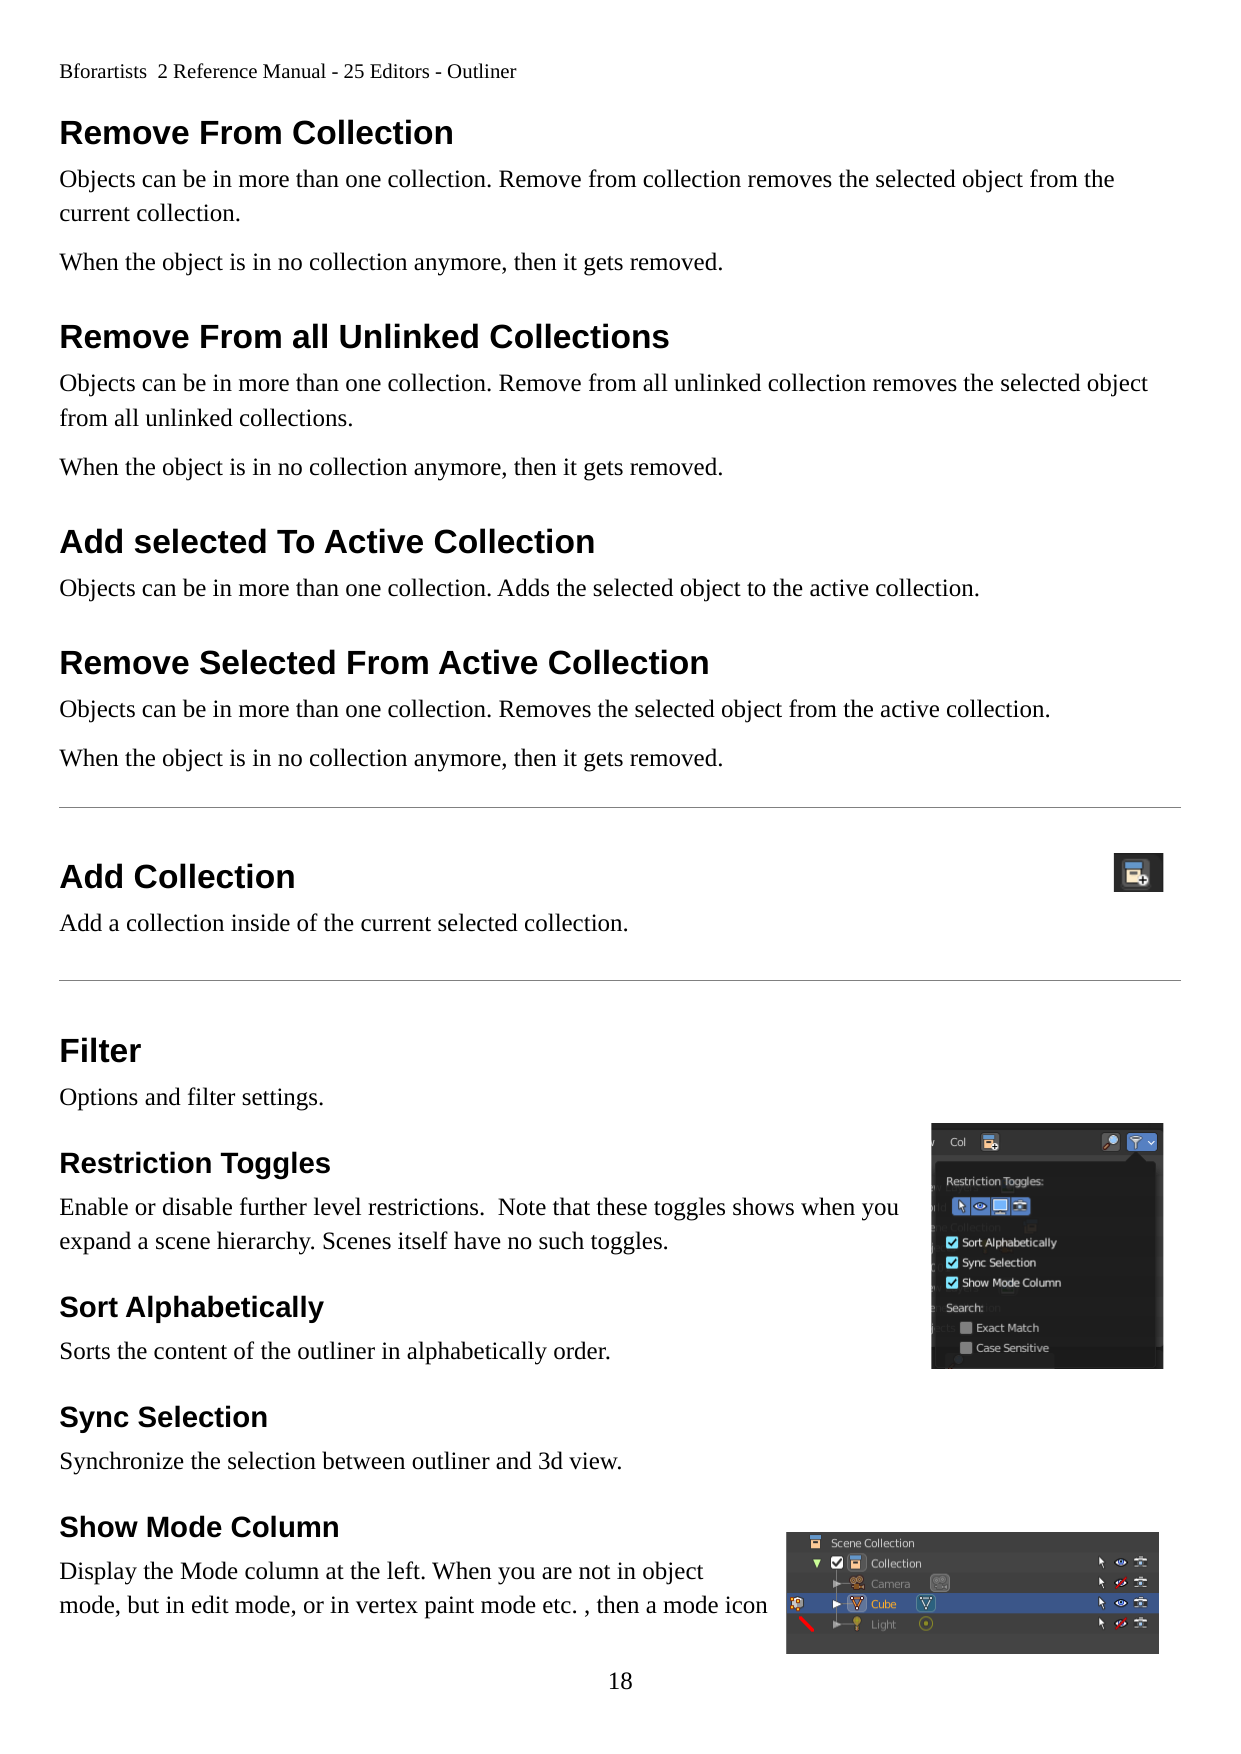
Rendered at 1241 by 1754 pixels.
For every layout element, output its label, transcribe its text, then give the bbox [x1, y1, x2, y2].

subtitle Sort Alphabetically [59, 1290, 931, 1324]
text Objects can be in more than one collection. Removes the selected object from the active collection. [59, 694, 1181, 723]
text When the object is in no collection anymore, then it gets removed. [59, 247, 1181, 276]
subtitle Remove Selected From Active Collection [59, 643, 1181, 681]
subtitle Add selected To Active Collection [59, 522, 1181, 560]
subtitle [1164, 1290, 1181, 1324]
text Options and filter settings. [59, 1082, 1181, 1111]
text Add a collection inside of the current selected collection. [59, 908, 1181, 937]
subtitle Show Mode Column [59, 1510, 1181, 1543]
text Enable or disable further level restrictions. Note that these toggles shows when you expand a scene hierarchy. Scenes itself have no such toggles. [59, 1192, 931, 1255]
text Sorts the content of the outliner in alphabetically order. [59, 1336, 931, 1365]
picture [786, 1532, 1159, 1654]
subtitle Sync Selection [59, 1400, 1181, 1433]
subtitle Remove From Collection [59, 113, 1181, 151]
text When the object is in no collection anymore, then it gets removed. [59, 452, 1181, 481]
text Objects can be in more than one collection. Remove from collection removes the selected object from the current collection. [59, 164, 1181, 227]
picture [931, 1123, 1164, 1369]
subtitle [1164, 1146, 1181, 1179]
subtitle Remove From all Unlinked Collections [59, 317, 1181, 356]
subtitle Restriction Toggles [59, 1146, 931, 1179]
text Synchronize the selection between outliner and 3d view. [59, 1446, 1181, 1475]
text Objects can be in more than one collection. Remove from all unlinked collection removes the selected object from all unlinked collections. [59, 368, 1181, 432]
subtitle Filter [59, 1031, 1181, 1069]
subtitle Add Collection [59, 857, 1181, 896]
text Display the Mode column at the left. When you are not in object mode, but in edit mode, or in vertex paint mode etc. , then a mode icon [59, 1556, 786, 1619]
picture [1113, 853, 1164, 892]
text When the object is in no collection anymore, then it gets removed. [59, 743, 1181, 772]
text Objects can be in more than one collection. Adds the selected object to the active collection. [59, 573, 1181, 602]
